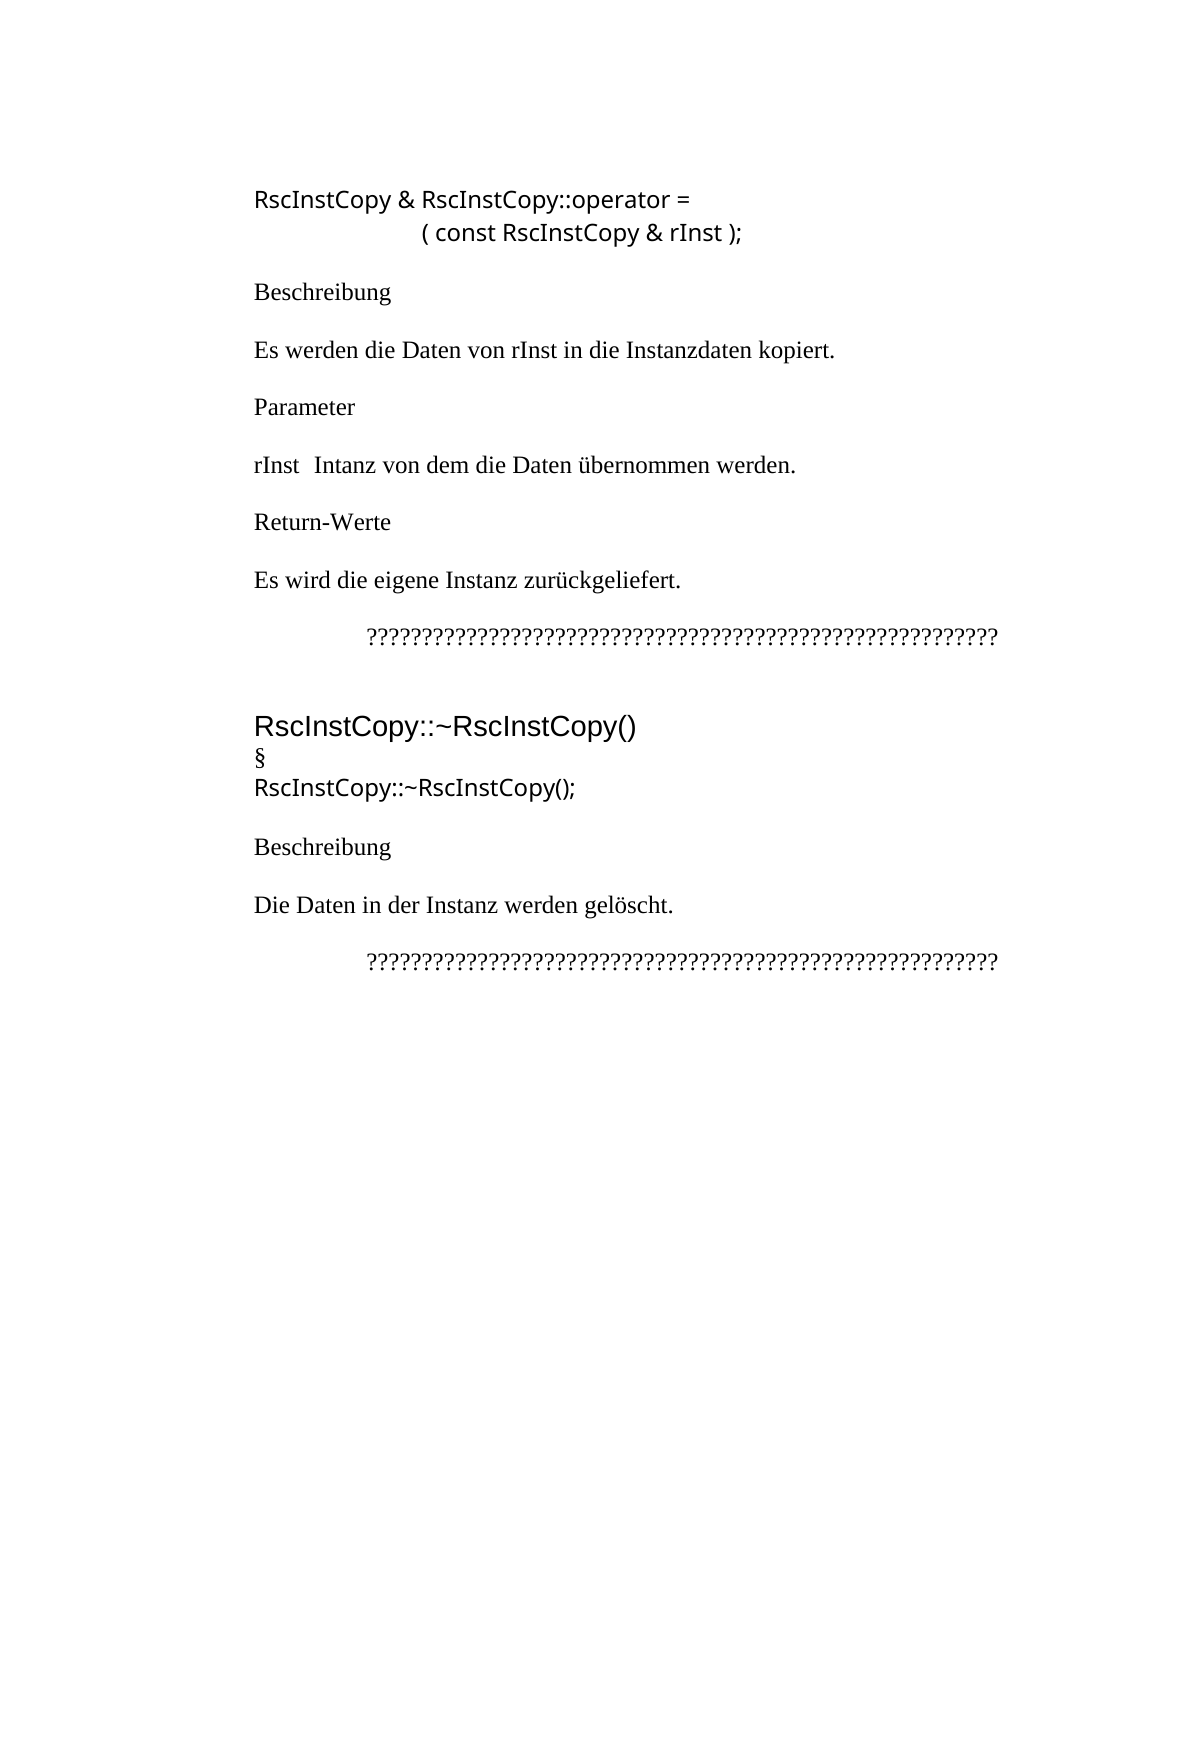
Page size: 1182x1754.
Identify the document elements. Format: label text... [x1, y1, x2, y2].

text rInst Intanz von dem die Daten übernommen werden. [254, 450, 1110, 478]
text Es werden die Daten von rInst in die Instanzdaten kopiert. [254, 335, 1110, 363]
list RscInstCopy::~RscInstCopy(); [254, 771, 1110, 803]
list RscInstCopy & RscInstCopy::operator = [254, 183, 1110, 216]
text Beschreibung [254, 277, 1110, 306]
text § [254, 742, 1110, 771]
text ????????????????????????????????????????????????????????? [254, 947, 1110, 976]
text Parameter [254, 392, 1110, 421]
text Beschreibung [254, 832, 1110, 861]
text ????????????????????????????????????????????????????????? [254, 622, 1110, 651]
text Return-Werte [254, 507, 1110, 536]
text Die Daten in der Instanz werden gelöscht. [254, 890, 1110, 918]
text Es wird die eigene Instanz zurückgeliefert. [254, 565, 1110, 593]
subtitle RscInstCopy::~RscInstCopy() [254, 708, 1110, 742]
list ( const RscInstCopy & rInst ); [254, 216, 1110, 248]
